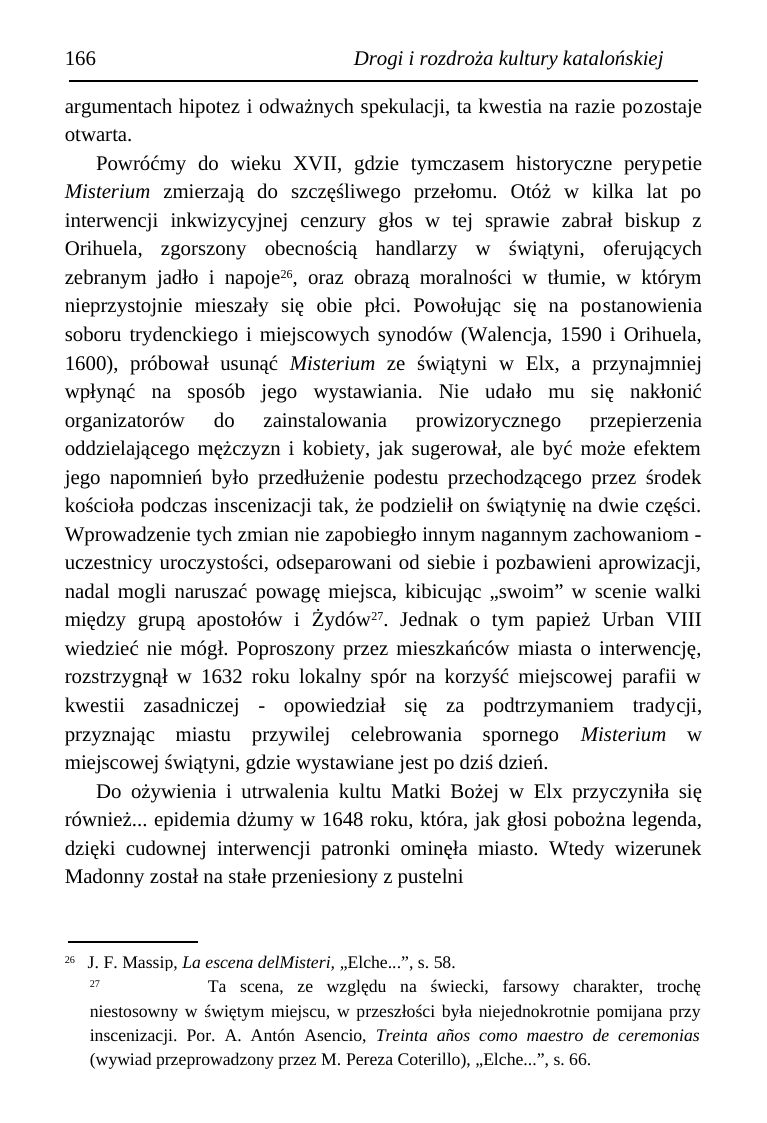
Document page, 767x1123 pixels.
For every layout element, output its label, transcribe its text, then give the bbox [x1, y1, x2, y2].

text 166 Drogi i rozdroża kultury katalońskiej [64, 46, 702, 70]
text 26 J. F. Massip, La escena delMisteri, „Elche...”, s. 58. [64, 952, 702, 971]
text argumentach hipotez i odważnych spekulacji, ta kwestia na razie po­zostaje otwarta. [64, 93, 702, 146]
text 27 Ta scena, ze względu na świecki, farsowy charakter, trochę niestosowny w świętym miejscu, w przeszłości była niejednokrotnie pomijana przy insce­nizacji. Por. A. Antón Asencio, Treinta años como maestro de ceremonias (wywiad przeprowadzony przez M. Pereza Coterillo), „Elche...”, s. 66. [89, 976, 702, 1069]
text Do ożywienia i utrwalenia kultu Matki Bożej w Elx przyczyniła się również... epidemia dżumy w 1648 roku, która, jak głosi poboż­na legenda, dzięki cudownej interwencji patronki ominęła miasto. Wtedy wizerunek Madonny został na stałe przeniesiony z pustelni [64, 778, 702, 888]
text Powróćmy do wieku XVII, gdzie tymczasem historyczne pery­petie Misterium zmierzają do szczęśliwego przełomu. Otóż w kilka lat po interwencji inkwizycyjnej cenzury głos w tej sprawie zabrał biskup z Orihuela, zgorszony obecnością handlarzy w świątyni, ofe­rujących zebranym jadło i napoje26, oraz obrazą moralności w tłumie, w którym nieprzystojnie mieszały się obie płci. Powołując się na po­stanowienia soboru trydenckiego i miejscowych synodów (Walen­cja, 1590 i Orihuela, 1600), próbował usunąć Misterium ze świątyni w Elx, a przynajmniej wpłynąć na sposób jego wystawiania. Nie uda­ło mu się nakłonić organizatorów do zainstalowania prowizoryczne­go przepierzenia oddzielającego mężczyzn i kobiety, jak sugerował, ale być może efektem jego napomnień było przedłużenie podestu przechodzącego przez środek kościoła podczas inscenizacji tak, że podzielił on świątynię na dwie części. Wprowadzenie tych zmian nie zapobiegło innym nagannym zachowaniom - uczestnicy uroczysto­ści, odseparowani od siebie i pozbawieni aprowizacji, nadal mogli naruszać powagę miejsca, kibicując „swoim” w scenie walki między grupą apostołów i Żydów27. Jednak o tym papież Urban VIII wiedzieć nie mógł. Poproszony przez mieszkańców miasta o interwencję, roz­strzygnął w 1632 roku lokalny spór na korzyść miejscowej parafii w kwestii zasadniczej - opowiedział się za podtrzymaniem trady­cji, przyznając miastu przywilej celebrowania spornego Misterium w miejscowej świątyni, gdzie wystawiane jest po dziś dzień. [64, 151, 702, 774]
